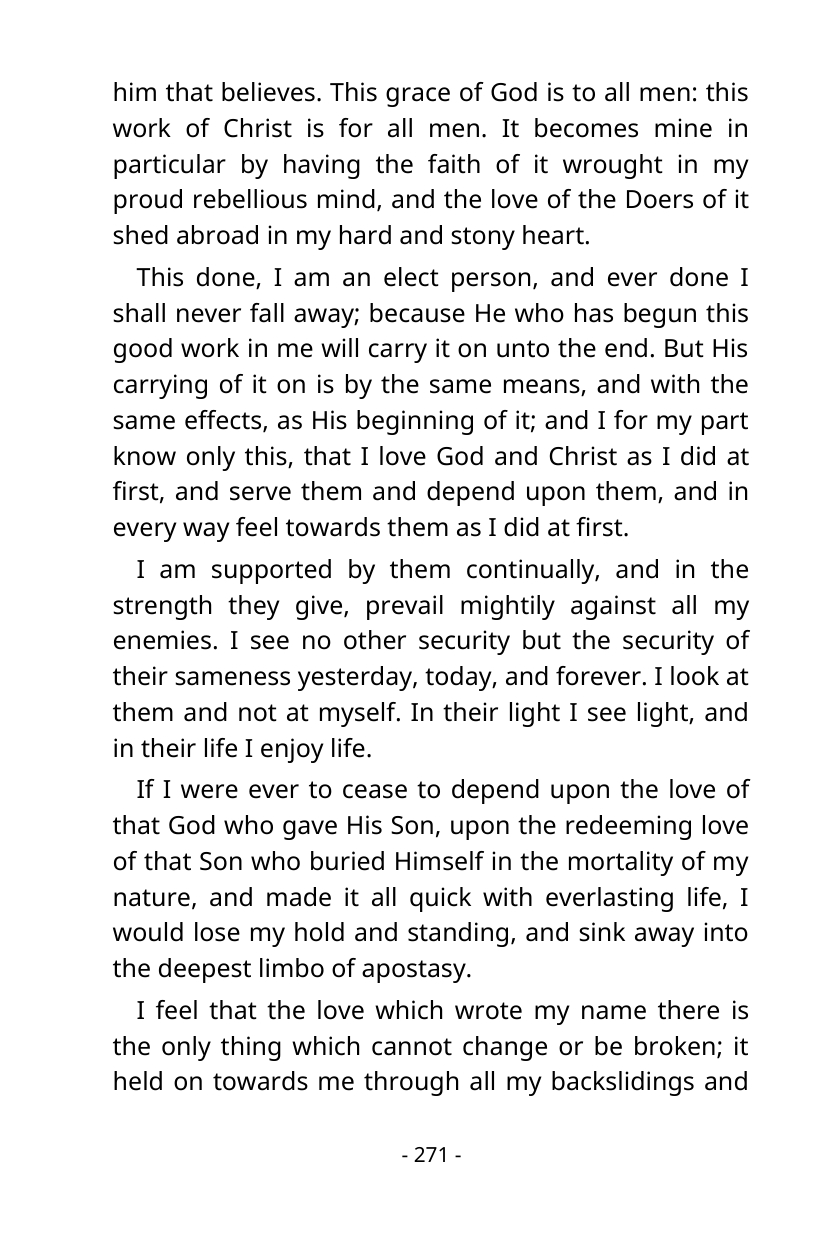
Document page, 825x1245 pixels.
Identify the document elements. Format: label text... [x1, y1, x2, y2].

text I am supported by them continually, and in the strength they give, prevail mightily against all my enemies. I see no other security but the security of their sameness yesterday, today, and forever. I look at them and not at myself. In their light I see light, and in their life I enjoy life. [112, 552, 750, 764]
text If I were ever to cease to depend upon the love of that God who gave His Son, upon the redeeming love of that Son who buried Himself in the mortality of my nature, and made it all quick with everlasting life, I would lose my hold and standing, and sink away into the deepest limbo of apostasy. [112, 772, 750, 985]
text him that believes. This grace of God is to all men: this work of Christ is for all men. It becomes mine in particular by having the faith of it wrought in my proud rebellious mind, and the love of the Doers of it shed abroad in my hard and stony heart. [112, 75, 750, 252]
text I feel that the love which wrote my name there is the only thing which cannot change or be broken; it held on towards me through all my backslidings and [112, 992, 750, 1098]
text This done, I am an elect person, and ever done I shall never fall away; because He who has begun this good work in me will carry it on unto the end. But His carrying of it on is by the same means, and with the same effects, as His beginning of it; and I for my part know only this, that I love God and Christ as I did at first, and serve them and depend upon them, and in every way feel towards them as I did at first. [112, 260, 750, 544]
